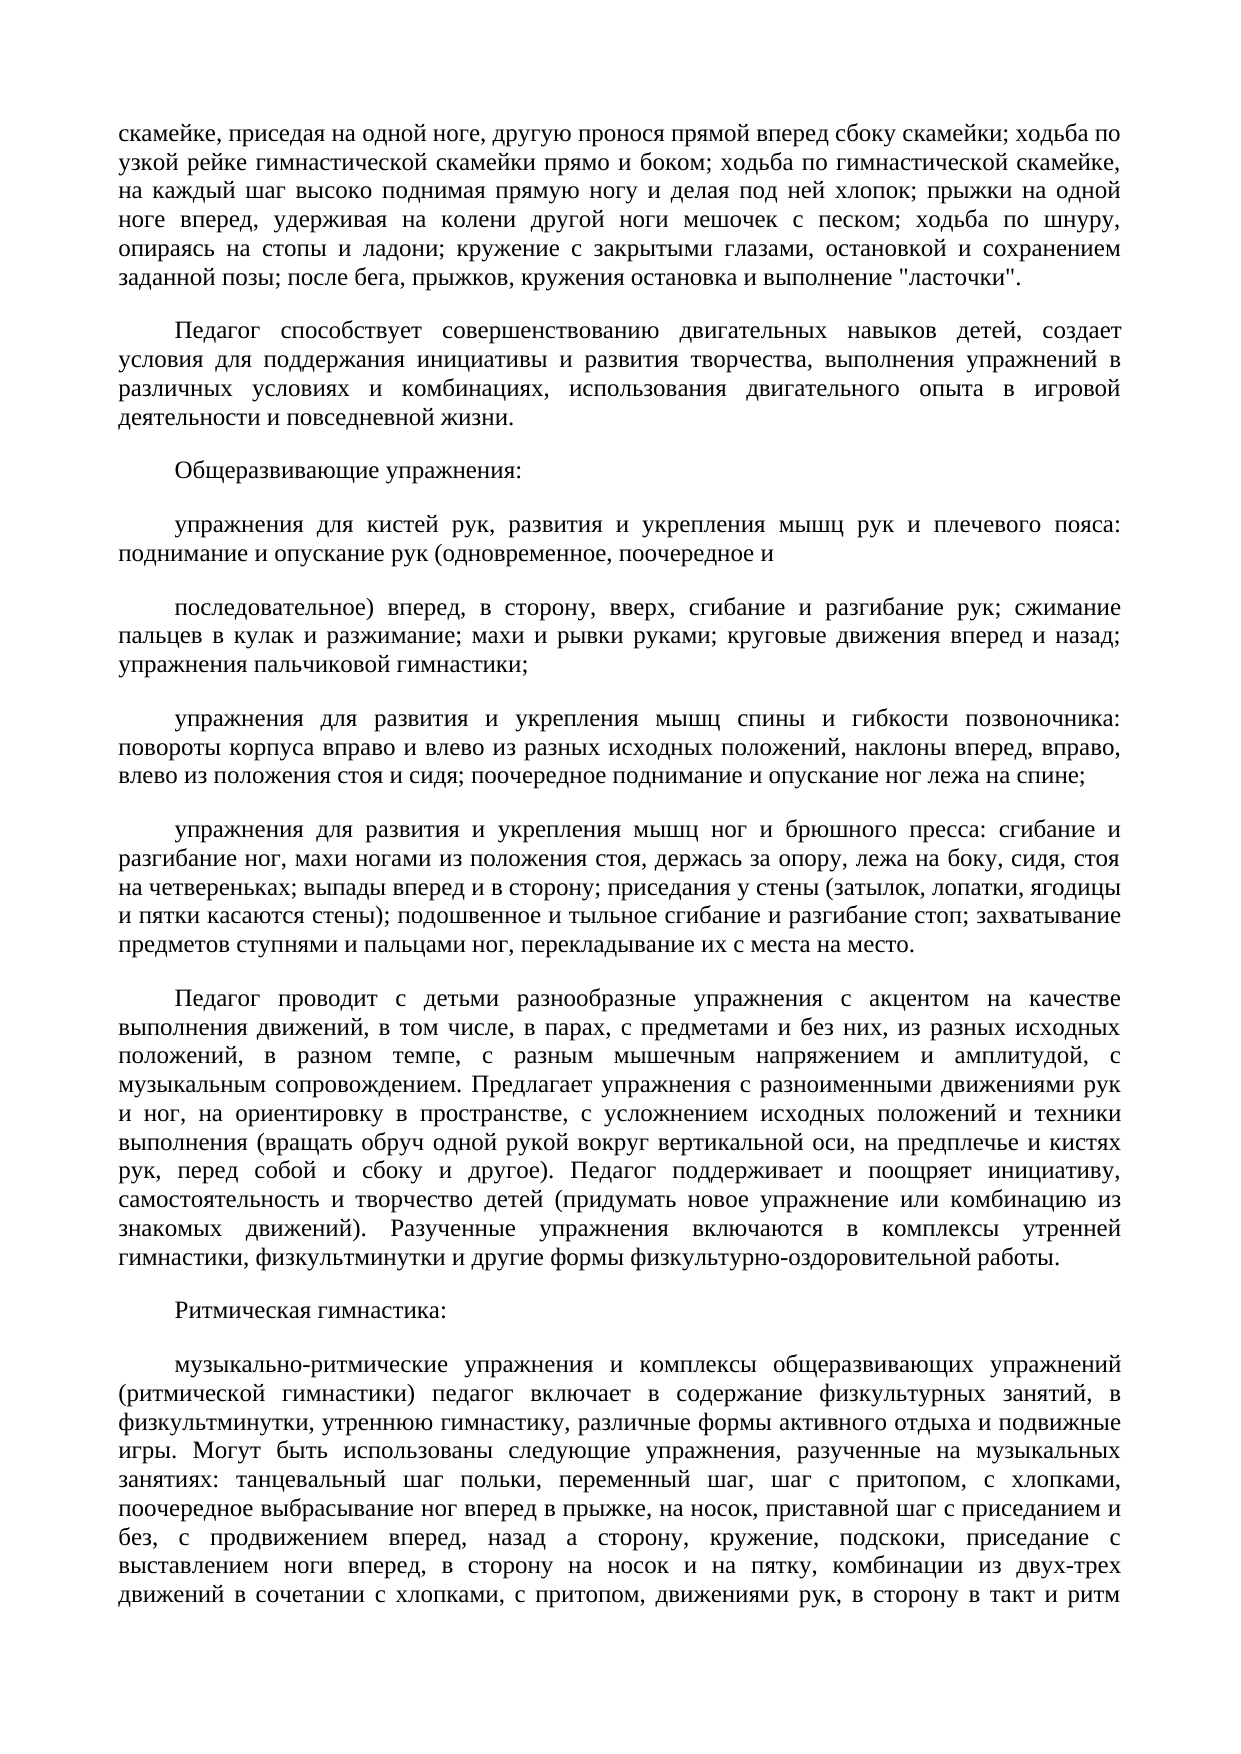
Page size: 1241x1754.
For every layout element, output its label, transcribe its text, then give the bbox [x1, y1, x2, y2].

text Ритмическая гимнастика: [118, 1296, 1122, 1324]
text упражнения для развития и укрепления мышц ног и брюшного пресса: сгибание и разгибание ног, махи ногами из положения стоя, держась за опору, лежа на боку, сидя, стоя на четвереньках; выпады вперед и в сторону; приседания у стены (затылок, лопатки, ягодицы и пятки касаются стены); подошвенное и тыльное сгибание и разгибание стоп; захватывание предметов ступнями и пальцами ног, перекладывание их с места на место. [118, 814, 1122, 958]
text скамейке, приседая на одной ноге, другую пронося прямой вперед сбоку скамейки; ходьба по узкой рейке гимнастической скамейки прямо и боком; ходьба по гимнастической скамейке, на каждый шаг высоко поднимая прямую ногу и делая под ней хлопок; прыжки на одной ноге вперед, удерживая на колени другой ноги мешочек с песком; ходьба по шнуру, опираясь на стопы и ладони; кружение с закрытыми глазами, остановкой и сохранением заданной позы; после бега, прыжков, кружения остановка и выполнение "ласточки". [118, 118, 1122, 291]
text последовательное) вперед, в сторону, вверх, сгибание и разгибание рук; сжимание пальцев в кулак и разжимание; махи и рывки руками; круговые движения вперед и назад; упражнения пальчиковой гимнастики; [118, 592, 1122, 678]
text Педагог проводит с детьми разнообразные упражнения с акцентом на качестве выполнения движений, в том числе, в парах, с предметами и без них, из разных исходных положений, в разном темпе, с разным мышечным напряжением и амплитудой, с музыкальным сопровождением. Предлагает упражнения с разноименными движениями рук и ног, на ориентировку в пространстве, с усложнением исходных положений и техники выполнения (вращать обруч одной рукой вокруг вертикальной оси, на предплечье и кистях рук, перед собой и сбоку и другое). Педагог поддерживает и поощряет инициативу, самостоятельность и творчество детей (придумать новое упражнение или комбинацию из знакомых движений). Разученные упражнения включаются в комплексы утренней гимнастики, физкультминутки и другие формы физкультурно-оздоровительной работы. [118, 983, 1122, 1271]
text Общеразвивающие упражнения: [118, 456, 1122, 484]
text упражнения для развития и укрепления мышц спины и гибкости позвоночника: повороты корпуса вправо и влево из разных исходных положений, наклоны вперед, вправо, влево из положения стоя и сидя; поочередное поднимание и опускание ног лежа на спине; [118, 703, 1122, 789]
text музыкально-ритмические упражнения и комплексы общеразвивающих упражнений (ритмической гимнастики) педагог включает в содержание физкультурных занятий, в физкультминутки, утреннюю гимнастику, различные формы активного отдыха и подвижные игры. Могут быть использованы следующие упражнения, разученные на музыкальных занятиях: танцевальный шаг польки, переменный шаг, шаг с притопом, с хлопками, поочередное выбрасывание ног вперед в прыжке, на носок, приставной шаг с приседанием и без, с продвижением вперед, назад а сторону, кружение, подскоки, приседание с выставлением ноги вперед, в сторону на носок и на пятку, комбинации из двух-трех движений в сочетании с хлопками, с притопом, движениями рук, в сторону в такт и ритм [118, 1349, 1122, 1608]
text упражнения для кистей рук, развития и укрепления мышц рук и плечевого пояса: поднимание и опускание рук (одновременное, поочередное и [118, 509, 1122, 567]
text Педагог способствует совершенствованию двигательных навыков детей, создает условия для поддержания инициативы и развития творчества, выполнения упражнений в различных условиях и комбинациях, использования двигательного опыта в игровой деятельности и повседневной жизни. [118, 316, 1122, 431]
